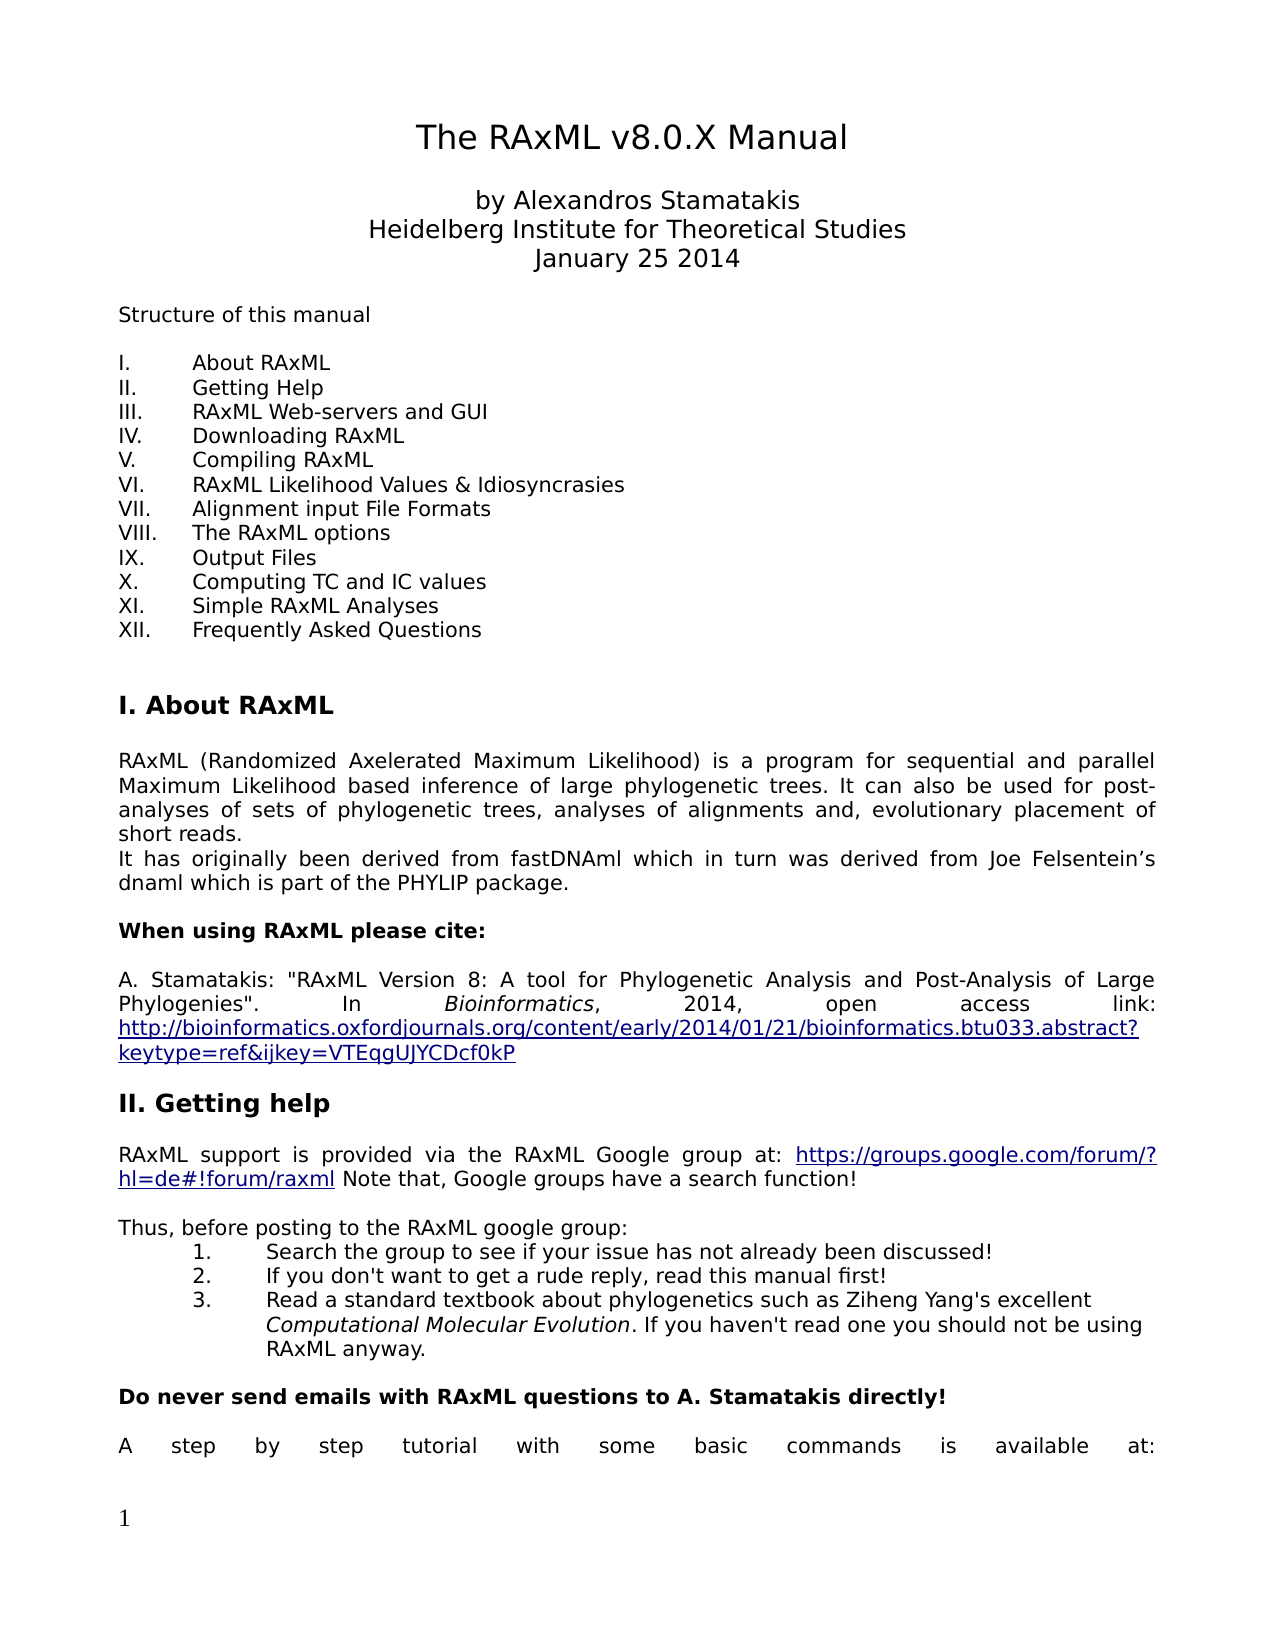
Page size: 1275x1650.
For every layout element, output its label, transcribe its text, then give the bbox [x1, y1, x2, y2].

text When using RAxML please cite: [118, 919, 1157, 944]
text The RAxML v8.0.X Manual [118, 118, 1157, 157]
list Search the group to see if your issue has not already been discussed! [192, 1240, 1157, 1264]
text Do never send emails with RAxML questions to A. Stamatakis directly! [118, 1385, 1157, 1410]
list XI. Simple RAxML Analyses [81, 594, 1157, 618]
list V. Compiling RAxML [81, 448, 1157, 473]
list Read a standard textbook about phylogenetics such as Ziheng Yang's excellent Computational Molecular Evolution. If you haven't read one you should not be using RAxML anyway. [192, 1288, 1157, 1361]
text by Alexandros Stamatakis [118, 186, 1157, 215]
list IV. Downloading RAxML [81, 424, 1157, 448]
list XII. Frequently Asked Questions [81, 618, 1157, 643]
list X. Computing TC and IC values [81, 570, 1157, 594]
list III. RAxML Web-servers and GUI [81, 400, 1157, 424]
text I. About RAxML [118, 691, 1157, 720]
list II. Getting Help [81, 376, 1157, 400]
list II. Getting help [118, 1089, 1157, 1118]
text Heidelberg Institute for Theoretical Studies [118, 215, 1157, 244]
text A. Stamatakis: "RAxML Version 8: A tool for Phylogenetic Analysis and Post-Analysis of Large Phylogenies". In Bioinformatics, 2014, open access link: http://bioinformatics.oxfordjournals.org/content/early/2014/01/21/bioinformatics.btu033.abstract?keytype=ref&ijkey=VTEqgUJYCDcf0kP [118, 968, 1157, 1065]
text January 25 2014 [118, 244, 1157, 274]
text A step by step tutorial with some basic commands is available at: [118, 1434, 1157, 1458]
list I. About RAxML [81, 351, 1157, 376]
list VI. RAxML Likelihood Values & Idiosyncrasies [81, 473, 1157, 497]
list If you don't want to get a rude reply, read this manual first! [192, 1264, 1157, 1288]
text RAxML (Randomized Axelerated Maximum Likelihood) is a program for sequential and parallel Maximum Likelihood based inference of large phylogenetic trees. It can also be used for post-analyses of sets of phylogenetic trees, analyses of alignments and, evolutionary placement of short reads. [118, 749, 1157, 847]
list VIII. The RAxML options [81, 521, 1157, 546]
list Structure of this manual [81, 303, 1157, 327]
list VII. Alignment input File Formats [81, 497, 1157, 521]
text It has originally been derived from fastDNAml which in turn was derived from Joe Felsentein’s dnaml which is part of the PHYLIP package. [118, 847, 1157, 895]
list IX. Output Files [81, 546, 1157, 570]
text Thus, before posting to the RAxML google group: [118, 1216, 1157, 1240]
text RAxML support is provided via the RAxML Google group at: https://groups.google.com/forum/?hl=de#!forum/raxml Note that, Google groups have a search function! [118, 1143, 1157, 1191]
